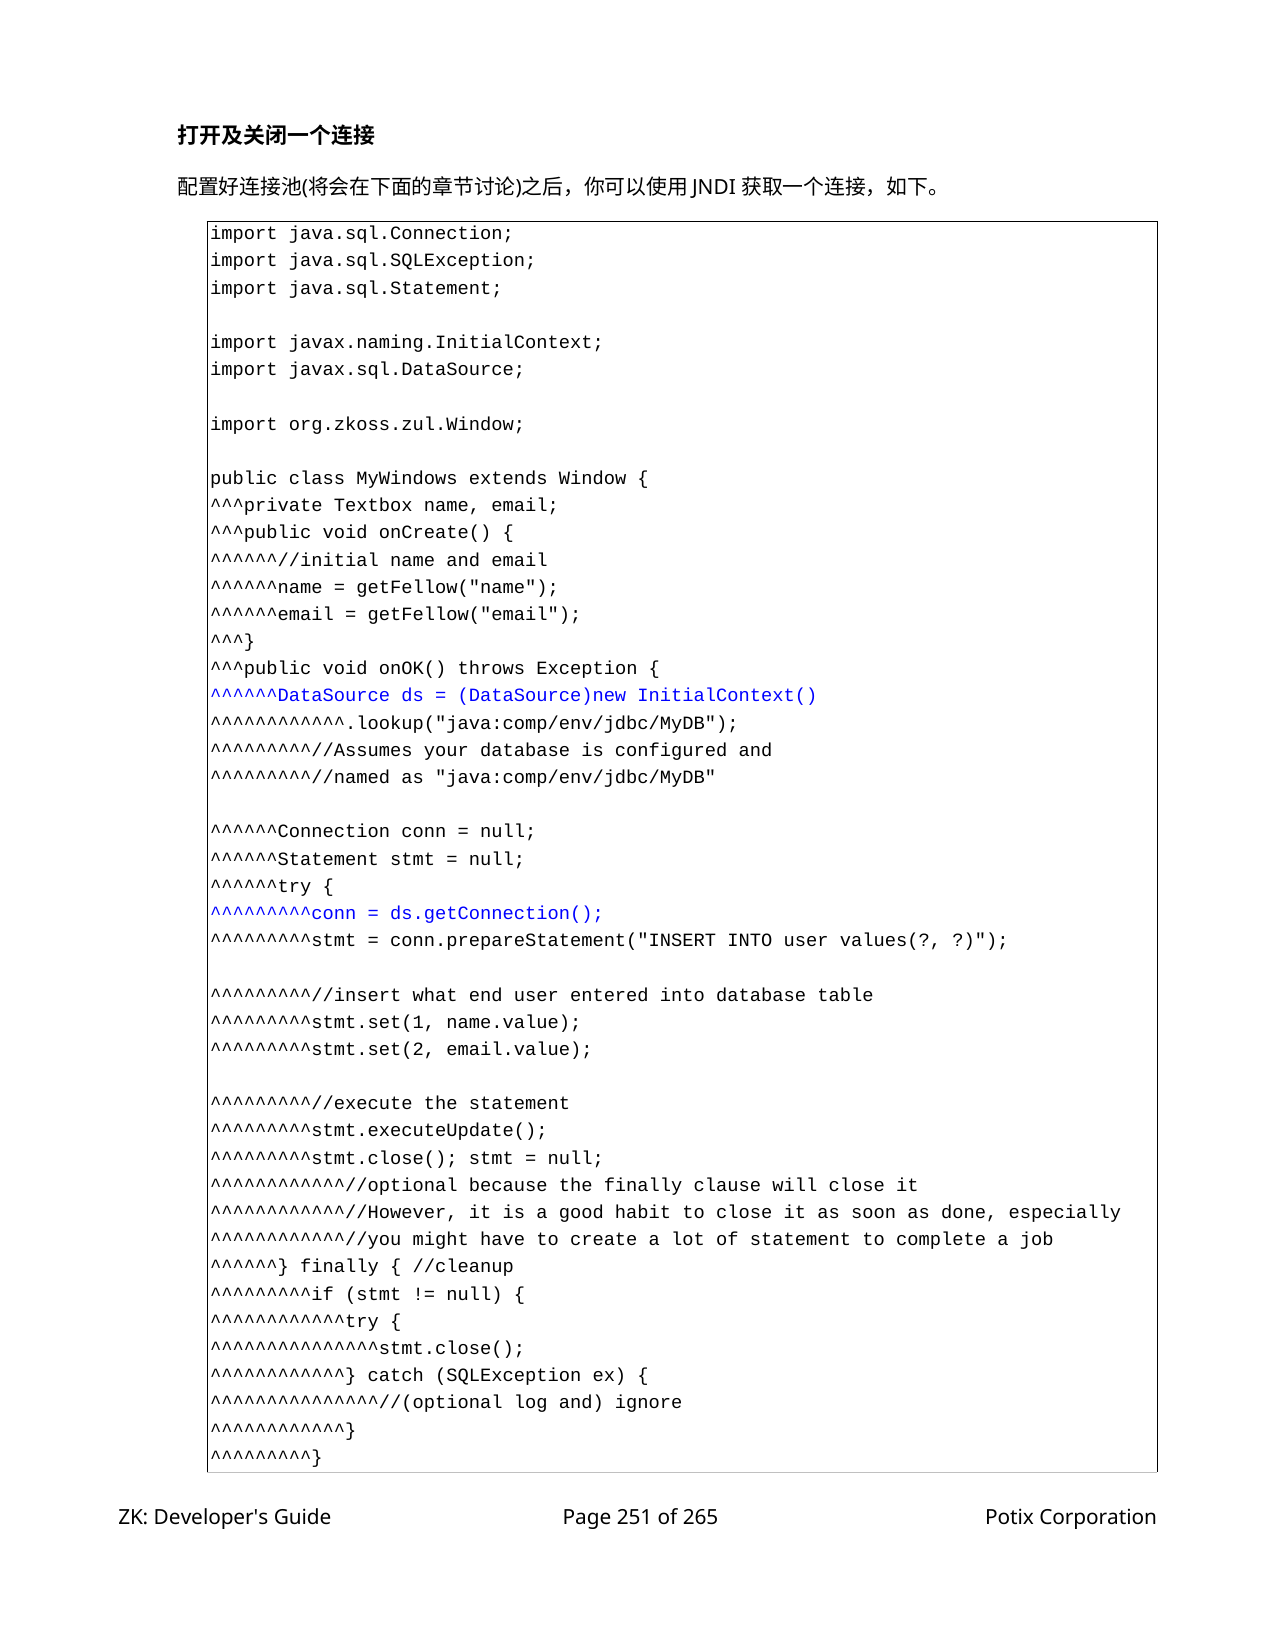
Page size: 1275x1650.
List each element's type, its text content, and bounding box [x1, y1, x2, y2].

text import java.sql.Connection; [208, 222, 1157, 245]
text ^^^^^^^^^^^^^^^stmt.close(); [208, 1336, 1157, 1360]
text ^^^public void onCreate() { [208, 520, 1157, 544]
text ^^^^^^^^^stmt = conn.prepareStatement("INSERT INTO user values(?, ?)"); [208, 928, 1157, 952]
text ^^^^^^^^^//named as "java:comp/env/jdbc/MyDB" [208, 765, 1157, 789]
text ^^^private Textbox name, email; [208, 493, 1157, 517]
text ^^^^^^} finally { //cleanup [208, 1254, 1157, 1278]
text ^^^^^^^^^//insert what end user entered into database table [208, 982, 1157, 1007]
text ^^^^^^^^^//execute the statement [208, 1091, 1157, 1115]
text ^^^^^^^^^^^^} [208, 1417, 1157, 1442]
text ^^^^^^^^^stmt.executeUpdate(); [208, 1118, 1157, 1143]
text ^^^^^^^^^^^^try { [208, 1309, 1157, 1333]
text import javax.sql.DataSource; [208, 357, 1157, 381]
text ^^^^^^^^^stmt.set(1, name.value); [208, 1009, 1157, 1034]
text ^^^^^^^^^^^^^^^//(optional log and) ignore [208, 1390, 1157, 1414]
text ^^^^^^^^^^^^//However, it is a good habit to close it as soon as done, especially [208, 1200, 1157, 1224]
text ^^^^^^name = getFellow("name"); [208, 574, 1157, 599]
text ^^^^^^^^^^^^//optional because the finally clause will close it [208, 1173, 1157, 1197]
text ^^^^^^^^^stmt.set(2, email.value); [208, 1037, 1157, 1061]
text ^^^public void onOK() throws Exception { [208, 656, 1157, 680]
text import javax.naming.InitialContext; [208, 330, 1157, 354]
text import java.sql.SQLException; [208, 248, 1157, 273]
text ^^^^^^try { [208, 874, 1157, 898]
text ^^^^^^email = getFellow("email"); [208, 602, 1157, 626]
text ^^^^^^Statement stmt = null; [208, 846, 1157, 871]
text ^^^^^^^^^//Assumes your database is configured and [208, 738, 1157, 762]
text import java.sql.Statement; [208, 276, 1157, 300]
text ^^^^^^^^^conn = ds.getConnection(); [208, 901, 1157, 925]
text ^^^^^^//initial name and email [208, 547, 1157, 572]
text public class MyWindows extends Window { [208, 466, 1157, 490]
text 配置好连接池(将会在下面的章节讨论)之后，你可以使用JNDI 获取一个连接，如下。 [177, 171, 1157, 201]
text ^^^^^^Connection conn = null; [208, 819, 1157, 843]
text import org.zkoss.zul.Window; [208, 411, 1157, 436]
text ^^^^^^DataSource ds = (DataSource)new InitialContext() [208, 683, 1157, 708]
text ^^^^^^^^^^^^.lookup("java:comp/env/jdbc/MyDB"); [208, 711, 1157, 735]
text ^^^^^^^^^if (stmt != null) { [208, 1281, 1157, 1306]
text ^^^^^^^^^} [208, 1444, 1157, 1472]
text ^^^^^^^^^^^^//you might have to create a lot of statement to complete a job [208, 1227, 1157, 1251]
subtitle 打开及关闭一个连接 [177, 118, 1157, 150]
text ^^^} [208, 629, 1157, 653]
text ^^^^^^^^^^^^} catch (SQLException ex) { [208, 1363, 1157, 1387]
text ^^^^^^^^^stmt.close(); stmt = null; [208, 1146, 1157, 1170]
